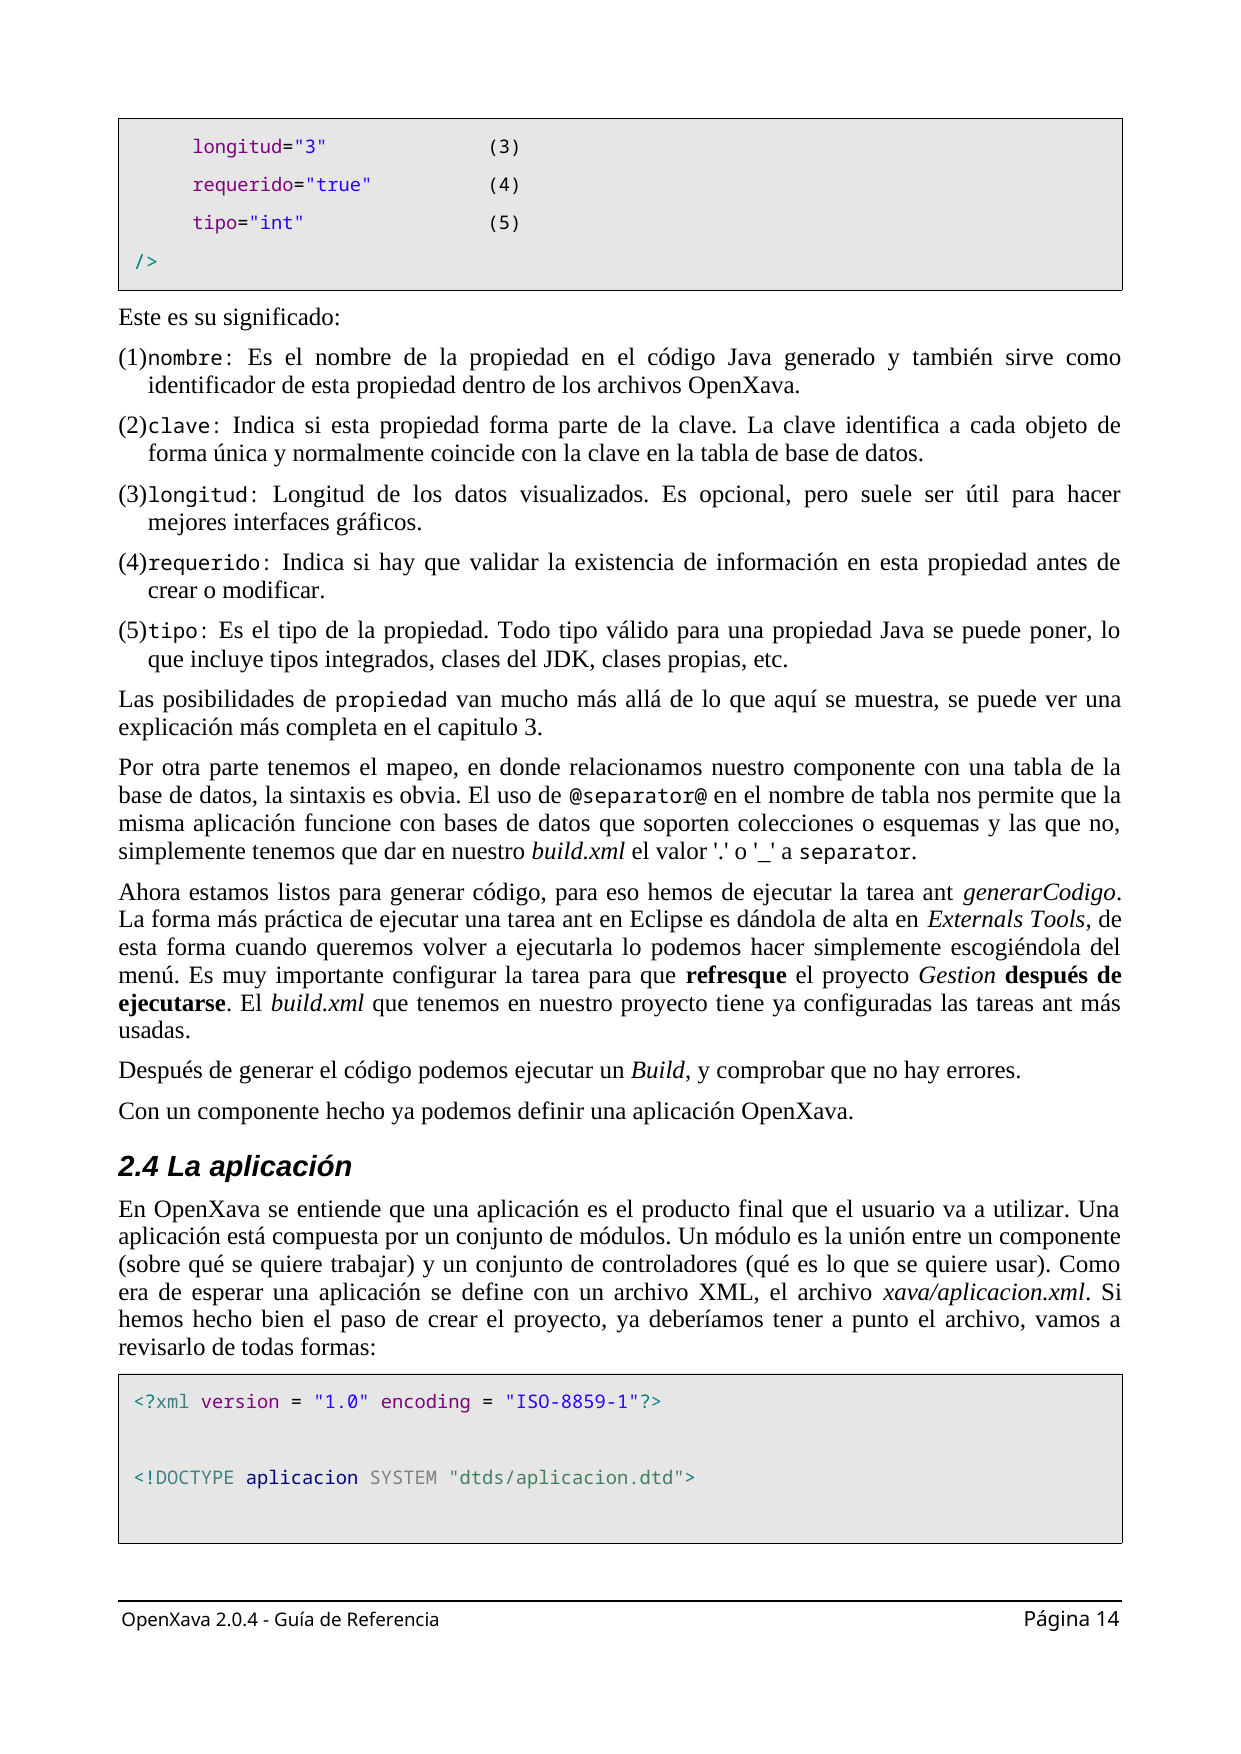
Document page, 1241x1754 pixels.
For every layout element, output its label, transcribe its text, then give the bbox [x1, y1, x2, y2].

text tipo="int" (5) [119, 194, 1122, 232]
text En OpenXava se entiende que una aplicación es el producto final que el usuario va a utilizar. Una aplicación está compuesta por un conjunto de módulos. Un módulo es la unión entre un componente (sobre qué se quiere trabajar) y un conjunto de controladores (qué es lo que se quiere usar). Como era de esperar una aplicación se define con un archivo XML, el archivo xava/aplicacion.xml. Si hemos hecho bien el paso de crear el proyecto, ya deberíamos tener a punto el archivo, vamos a revisarlo de todas formas: [118, 1195, 1122, 1361]
list tipo: Es el tipo de la propiedad. Todo tipo válido para una propiedad Java se puede poner, lo que incluye tipos integrados, clases del JDK, clases propias, etc. [118, 617, 1122, 673]
text Después de generar el código podemos ejecutar un Build, y comprobar que no hay errores. [118, 1057, 1122, 1084]
text <!DOCTYPE aplicacion SYSTEM "dtds/aplicacion.dtd"> [119, 1449, 1122, 1488]
text Las posibilidades de propiedad van mucho más allá de lo que aquí se muestra, se puede ver una explicación más completa en el capitulo 3. [118, 685, 1122, 741]
list requerido: Indica si hay que validar la existencia de información en esta propiedad antes de crear o modificar. [118, 548, 1122, 604]
text Ahora estamos listos para generar código, para eso hemos de ejecutar la tarea ant generarCodigo. La forma más práctica de ejecutar una tarea ant en Eclipse es dándola de alta en Externals Tools, de esta forma cuando queremos volver a ejecutarla lo podemos hacer simplemente escogiéndola del menú. Es muy importante configurar la tarea para que refresque el proyecto Gestion después de ejecutarse. El build.xml que tenemos en nuestro proyecto tiene ya configuradas las tareas ant más usadas. [118, 878, 1122, 1044]
list clave: Indica si esta propiedad forma parte de la clave. La clave identifica a cada objeto de forma única y normalmente coincide con la clave en la tabla de base de datos. [118, 411, 1122, 467]
text longitud="3" (3) [119, 119, 1122, 156]
text Este es su significado: [118, 303, 1122, 330]
text Por otra parte tenemos el mapeo, en donde relacionamos nuestro componente con una tabla de la base de datos, la sintaxis es obvia. El uso de @separator@ en el nombre de tabla nos permite que la misma aplicación funcione con bases de datos que soporten colecciones o esquemas y las que no, simplemente tenemos que dar en nuestro build.xml el valor '.' o '_' a separator. [118, 753, 1122, 865]
text <?xml version = "1.0" encoding = "ISO-8859-1"?> [119, 1375, 1122, 1412]
text requerido="true" (4) [119, 156, 1122, 194]
text Con un componente hecho ya podemos definir una aplicación OpenXava. [118, 1097, 1122, 1124]
text /> [119, 232, 1122, 290]
list nombre: Es el nombre de la propiedad en el código Java generado y también sirve como identificador de esta propiedad dentro de los archivos OpenXava. [118, 343, 1122, 399]
list longitud: Longitud de los datos visualizados. Es opcional, pero suele ser útil para hacer mejores interfaces gráficos. [118, 480, 1122, 536]
subtitle La aplicación [118, 1149, 1122, 1182]
